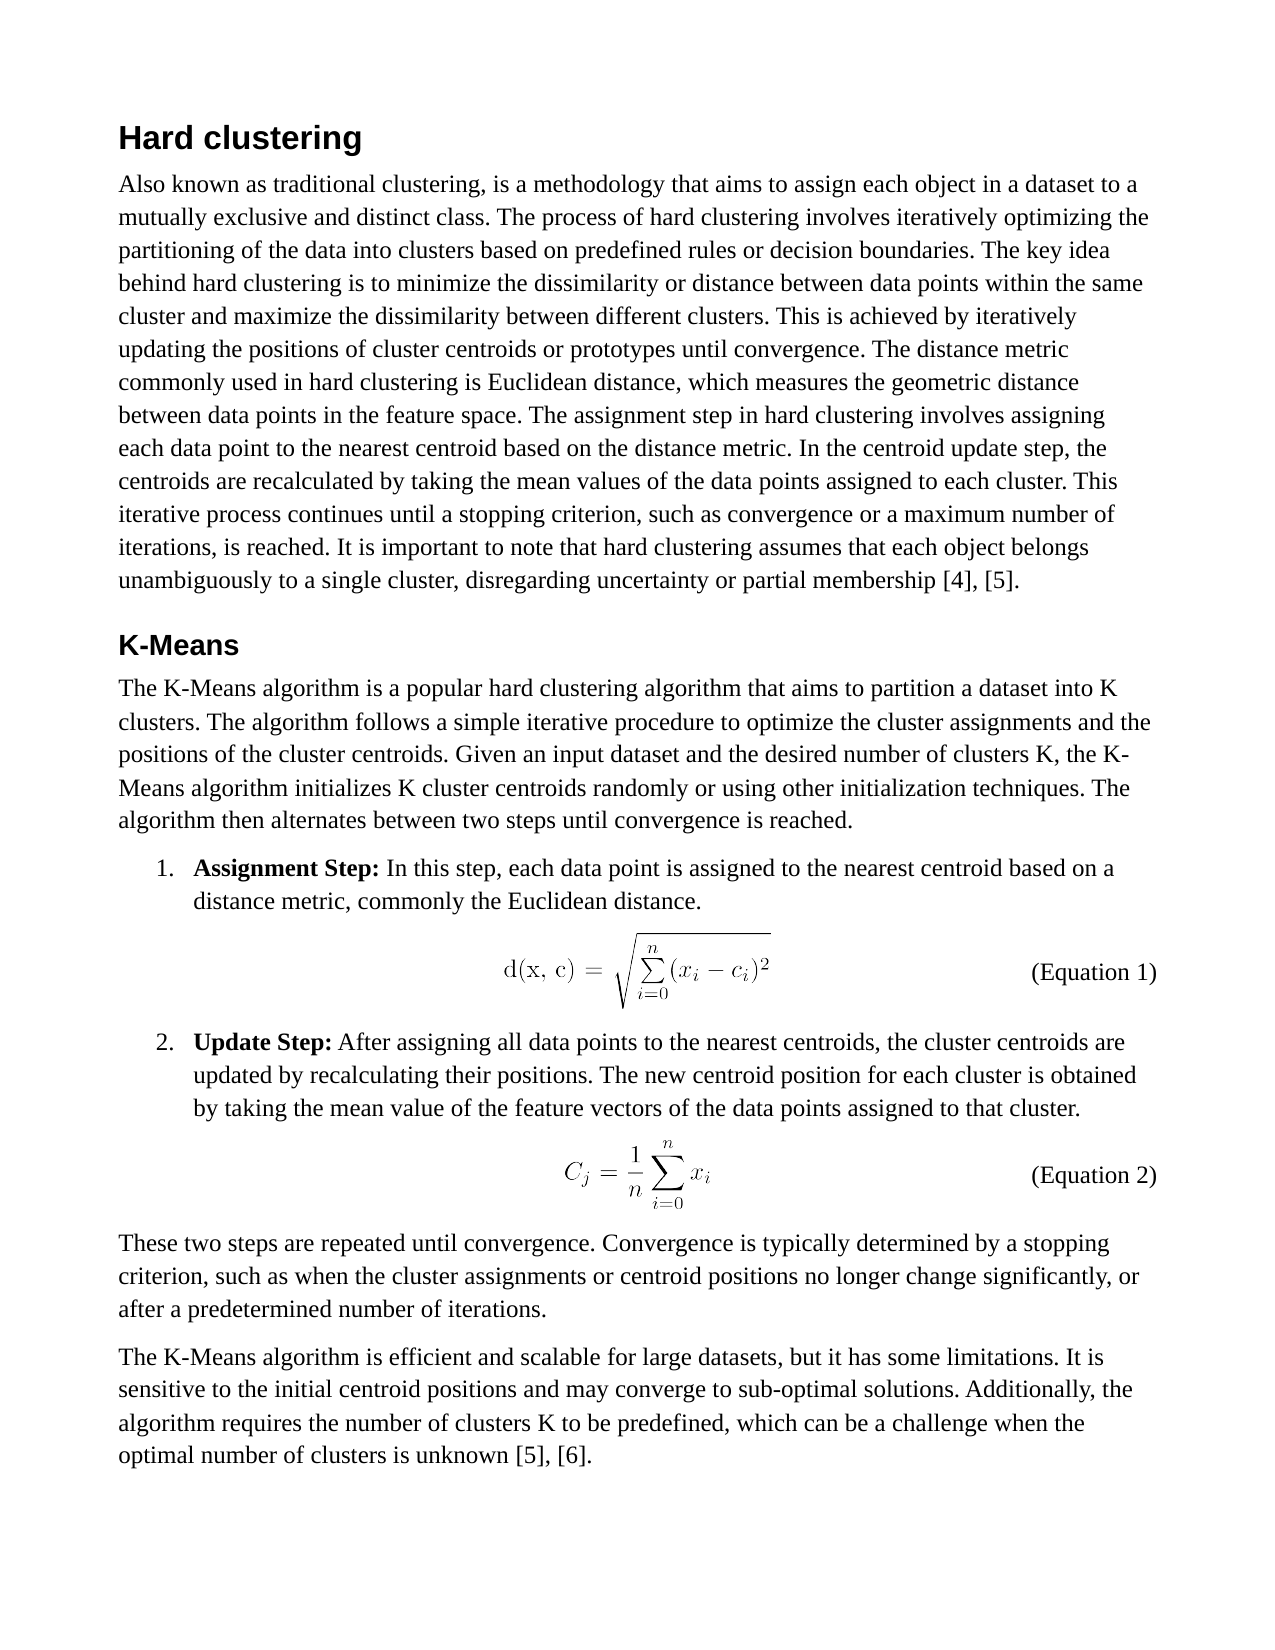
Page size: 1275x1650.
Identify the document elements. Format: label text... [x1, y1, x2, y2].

text Also known as traditional clustering, is a methodology that aims to assign each object in a dataset to a mutually exclusive and distinct class. The process of hard clustering involves iteratively optimizing the partitioning of the data into clusters based on predefined rules or decision boundaries. The key idea behind hard clustering is to minimize the dissimilarity or distance between data points within the same cluster and maximize the dissimilarity between different clusters. This is achieved by iteratively updating the positions of cluster centroids or prototypes until convergence. The distance metric commonly used in hard clustering is Euclidean distance, which measures the geometric distance between data points in the feature space. The assignment step in hard clustering involves assigning each data point to the nearest centroid based on the distance metric. In the centroid update step, the centroids are recalculated by taking the mean values of the data points assigned to each cluster. This iterative process continues until a stopping criterion, such as convergence or a maximum number of iterations, is reached. It is important to note that hard clustering assumes that each object belongs unambiguously to a single cluster, disregarding uncertainty or partial membership [4], [5]. [118, 169, 1157, 594]
text These two steps are repeated until convergence. Convergence is typically determined by a stopping criterion, such as when the cluster assignments or centroid positions no longer change significantly, or after a predetermined number of iterations. [118, 1228, 1157, 1323]
picture [504, 933, 771, 1009]
subtitle K-Means [118, 627, 1157, 661]
picture [565, 1140, 710, 1209]
text The K-Means algorithm is a popular hard clustering algorithm that aims to partition a dataset into K clusters. The algorithm follows a simple iterative procedure to optimize the cluster assignments and the positions of the cluster centroids. Given an input dataset and the desired number of clusters K, the K-Means algorithm initializes K cluster centroids randomly or using other initialization techniques. The algorithm then alternates between two steps until convergence is reached. [118, 673, 1157, 834]
text The K-Means algorithm is efficient and scalable for large datasets, but it has some limitations. It is sensitive to the initial centroid positions and may converge to sub-optimal solutions. Additionally, the algorithm requires the number of clusters K to be predefined, which can be a challenge when the optimal number of clusters is unknown [5], [6]. [118, 1342, 1157, 1469]
text (Equation 1) [771, 934, 1157, 1008]
text (Equation 2) [118, 1141, 565, 1209]
subtitle Hard clustering [118, 118, 1157, 157]
list Assignment Step: In this step, each data point is assigned to the nearest centroid based on a distance metric, commonly the Euclidean distance. [156, 853, 1157, 915]
text (Equation 2) [710, 1141, 1157, 1209]
list Update Step: After assigning all data points to the nearest centroids, the cluster centroids are updated by recalculating their positions. The new centroid position for each cluster is obtained by taking the mean value of the feature vectors of the data points assigned to that cluster. [156, 1027, 1157, 1122]
text (Equation 1) [118, 934, 504, 1008]
